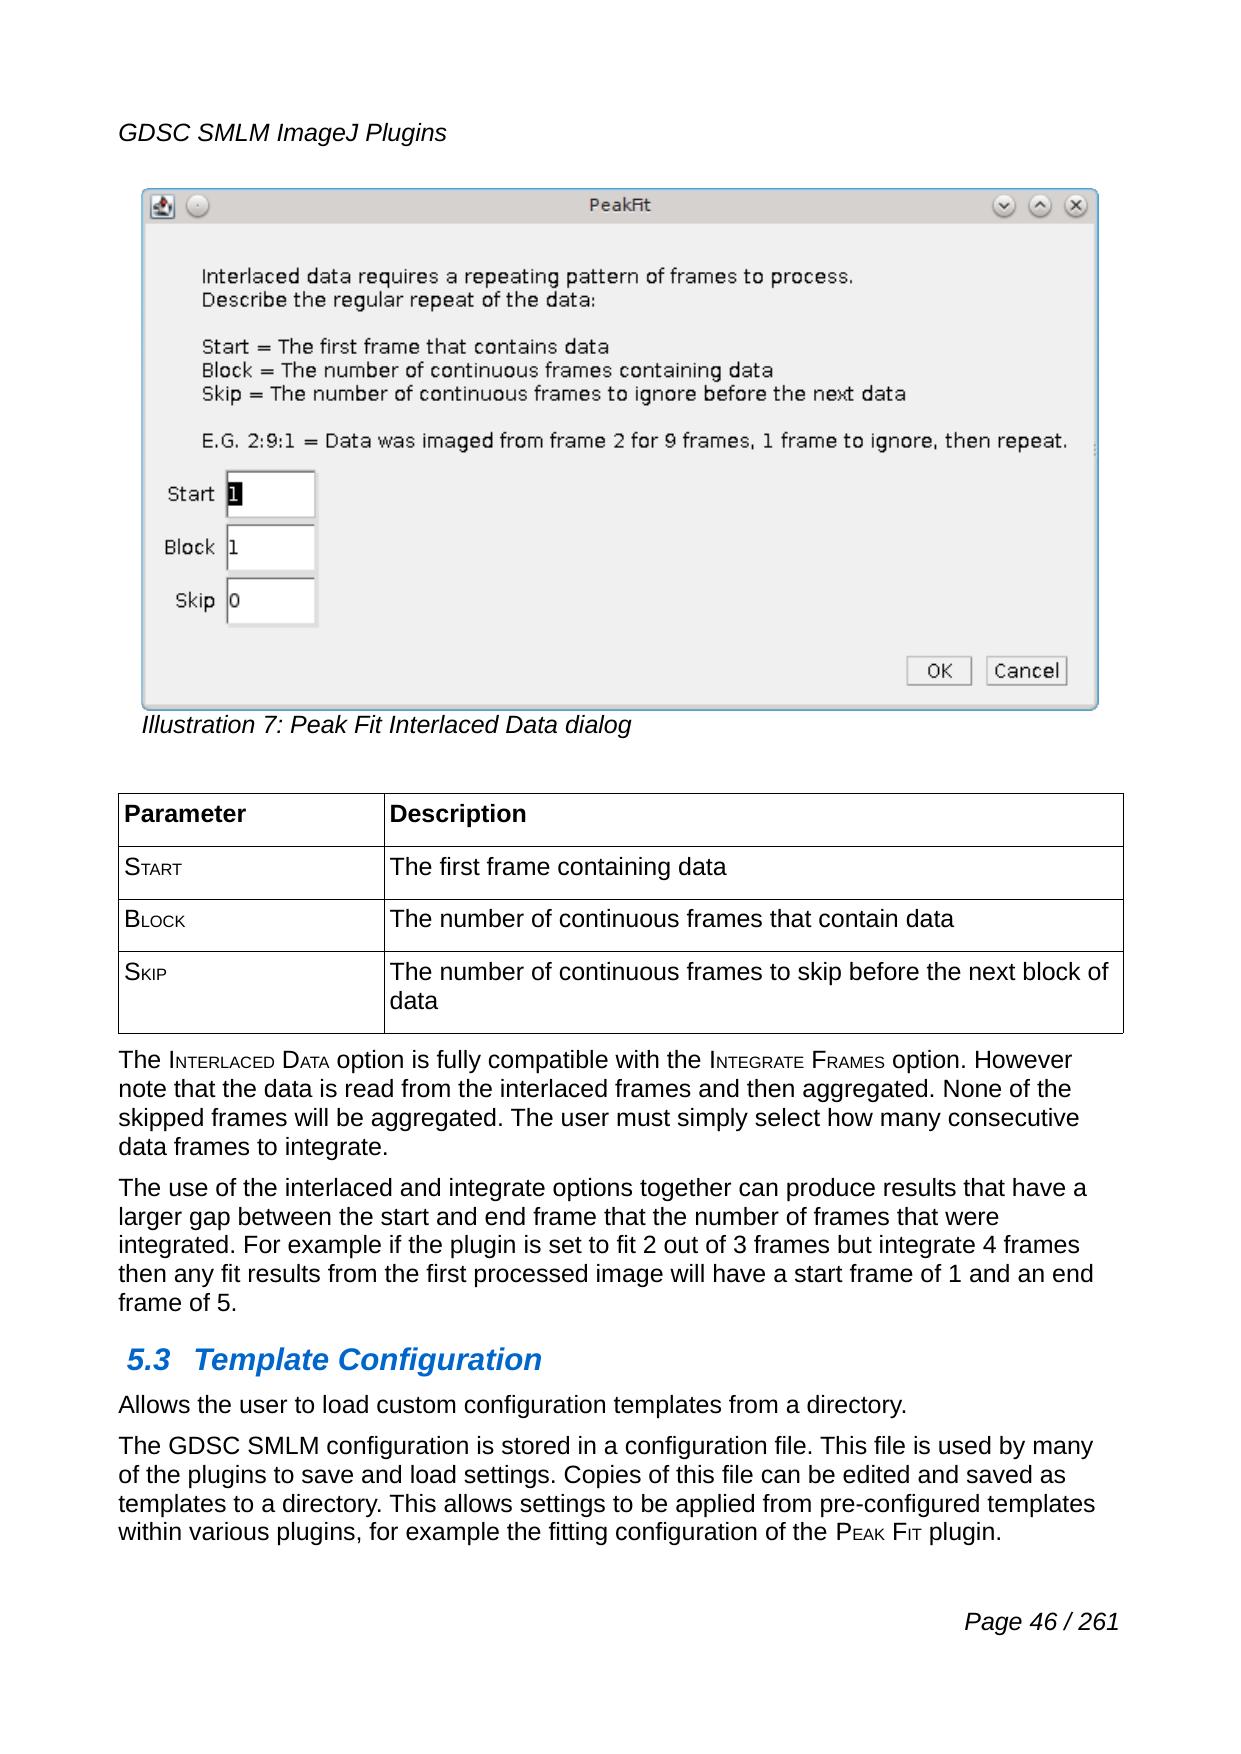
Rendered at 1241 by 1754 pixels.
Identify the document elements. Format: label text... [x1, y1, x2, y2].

table_cell Skip [119, 952, 384, 1033]
table_cell The number of continuous frames to skip before the next block of data [385, 952, 1123, 1033]
text The GDSC SMLM configuration is stored in a configuration file. This file is used by many of the plugins to save and load settings. Copies of this file can be edited and saved as templates to a directory. This allows settings to be applied from pre-configured templates within various plugins, for example the fitting configuration of the Peak Fit plugin. [118, 1431, 1122, 1546]
picture [141, 188, 1099, 711]
table_cell Start [119, 847, 384, 899]
text The Interlaced Data option is fully compatible with the Integrate Frames option. However note that the data is read from the interlaced frames and then aggregated. None of the skipped frames will be aggregated. The user must simply select how many consecutive data frames to integrate. [118, 1046, 1122, 1161]
text The use of the interlaced and integrate options together can produce results that have a larger gap between the start and end frame that the number of frames that were integrated. For example if the plugin is set to fit 2 out of 3 frames but integrate 4 frames then any fit results from the first processed image will have a start frame of 1 and an end frame of 5. [118, 1173, 1122, 1317]
table_cell Block [119, 900, 384, 951]
text Illustration 7: Peak Fit Interlaced Data dialog [141, 711, 1099, 739]
table_header Parameter [119, 794, 384, 846]
text Allows the user to load custom configuration templates from a directory. [118, 1390, 1122, 1418]
subtitle Template Configuration [118, 1341, 1122, 1377]
table_header Description [385, 794, 1123, 846]
table_cell The number of continuous frames that contain data [385, 900, 1123, 951]
table_cell The first frame containing data [385, 847, 1123, 899]
